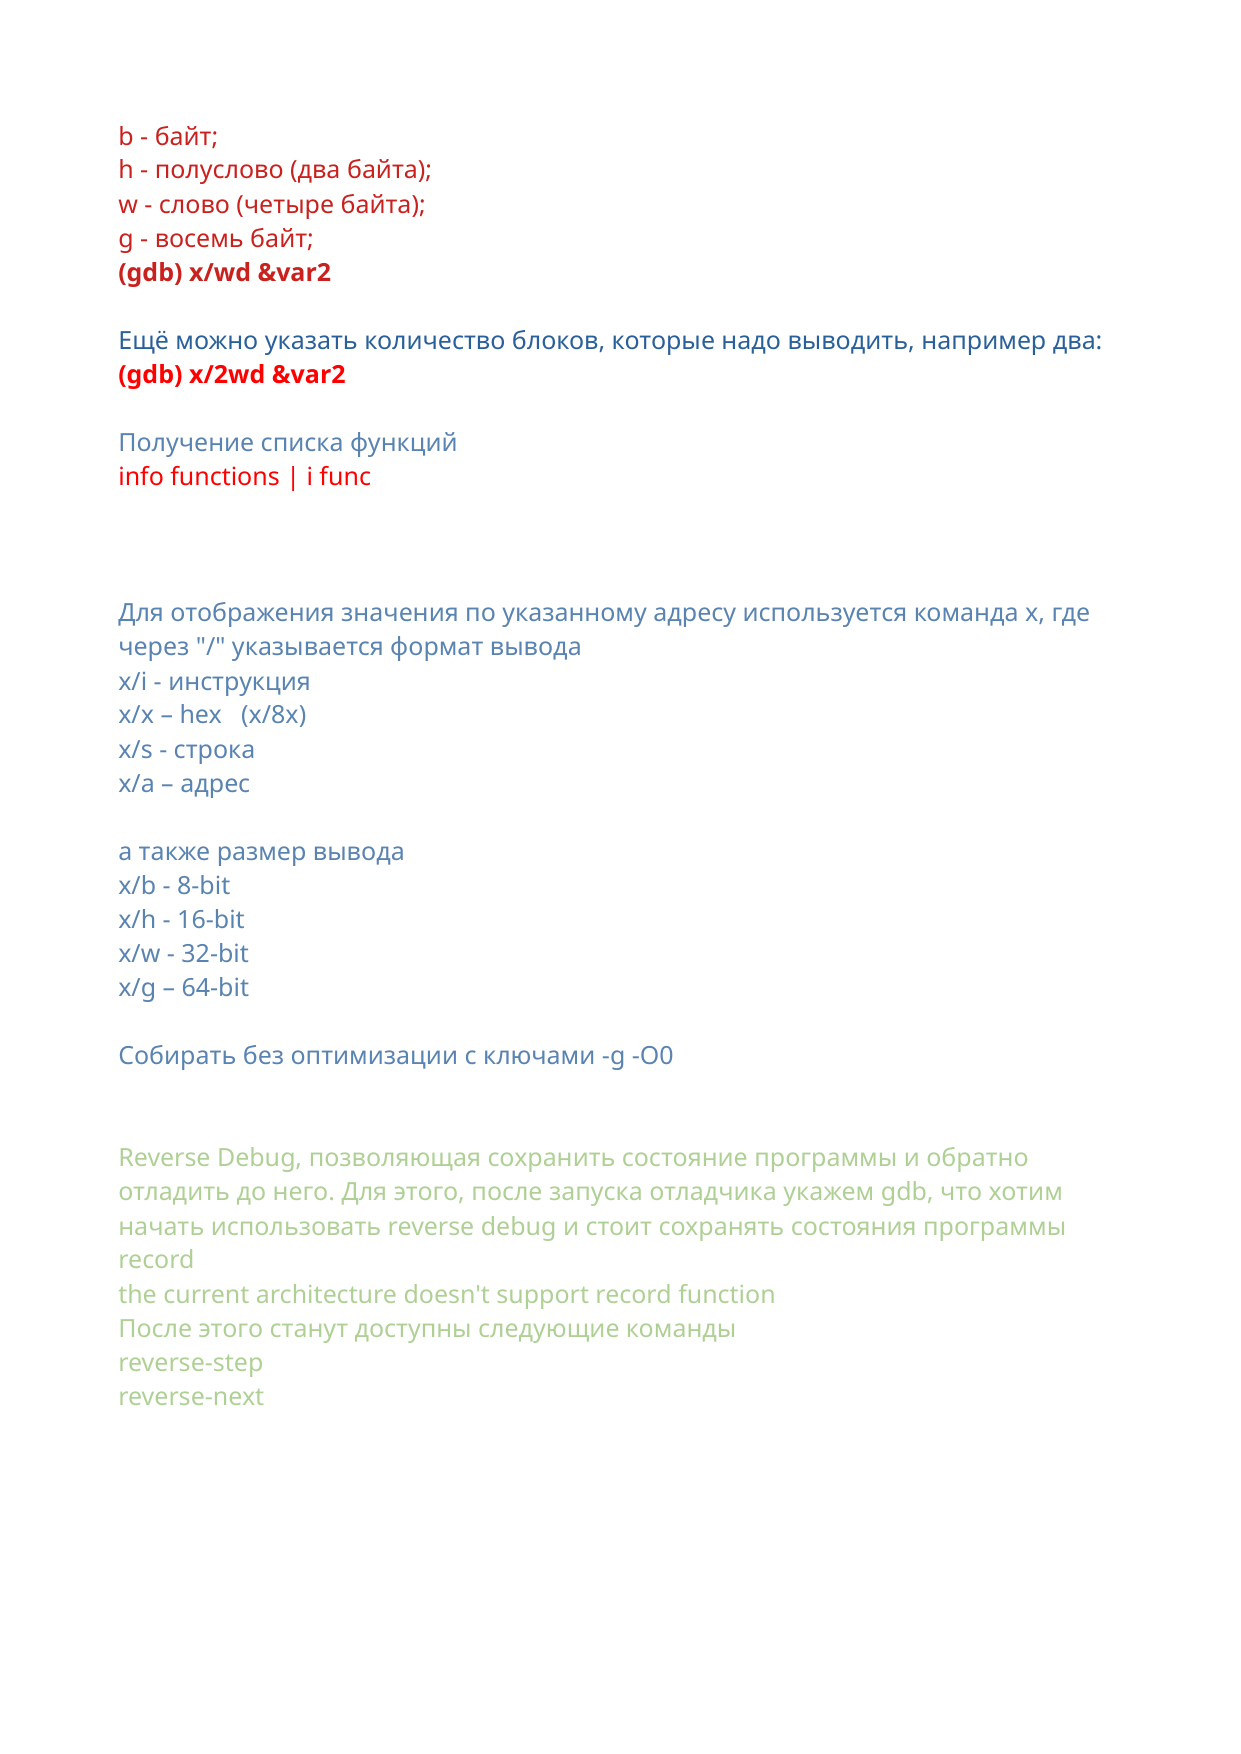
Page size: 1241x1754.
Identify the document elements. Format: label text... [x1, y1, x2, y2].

text w - слово (четыре байта); [118, 186, 1122, 220]
text g - восемь байт; [118, 220, 1122, 254]
text Для отображения значения по указанному адресу используется команда x, где через "/" указывается формат вывода [118, 595, 1122, 663]
text b - байт; [118, 118, 1122, 152]
text reverse-next [118, 1378, 1122, 1412]
text x/x – hex (x/8x) [118, 697, 1122, 731]
text (gdb) x/wd &var2 [118, 254, 1122, 288]
text Собирать без оптимизации с ключами -g -O0 [118, 1038, 1122, 1072]
text info functions | i func [118, 459, 1122, 493]
text Получение списка функций [118, 425, 1122, 459]
text x/g – 64-bit [118, 970, 1122, 1004]
text x/b - 8-bit [118, 867, 1122, 902]
text (gdb) x/2wd &var2 [118, 357, 1122, 391]
text Ещё можно указать количество блоков, которые надо выводить, например два: [118, 322, 1122, 357]
text reverse-step [118, 1344, 1122, 1378]
text x/h - 16-bit [118, 902, 1122, 936]
text x/w - 32-bit [118, 936, 1122, 970]
text h - полуслово (два байта); [118, 152, 1122, 186]
text x/a – адрес [118, 765, 1122, 799]
text x/i - инструкция [118, 663, 1122, 697]
text После этого станут доступны следующие команды [118, 1310, 1122, 1344]
text the current architecture doesn't support record function [118, 1276, 1122, 1310]
text Reverse Debug, позволяющая сохранить состояние программы и обратно отладить до него. Для этого, после запуска отладчика укажем gdb, что хотим начать использовать reverse debug и стоит сохранять состояния программы [118, 1140, 1122, 1242]
text record [118, 1242, 1122, 1276]
text x/s - строка [118, 731, 1122, 765]
text а также размер вывода [118, 833, 1122, 867]
